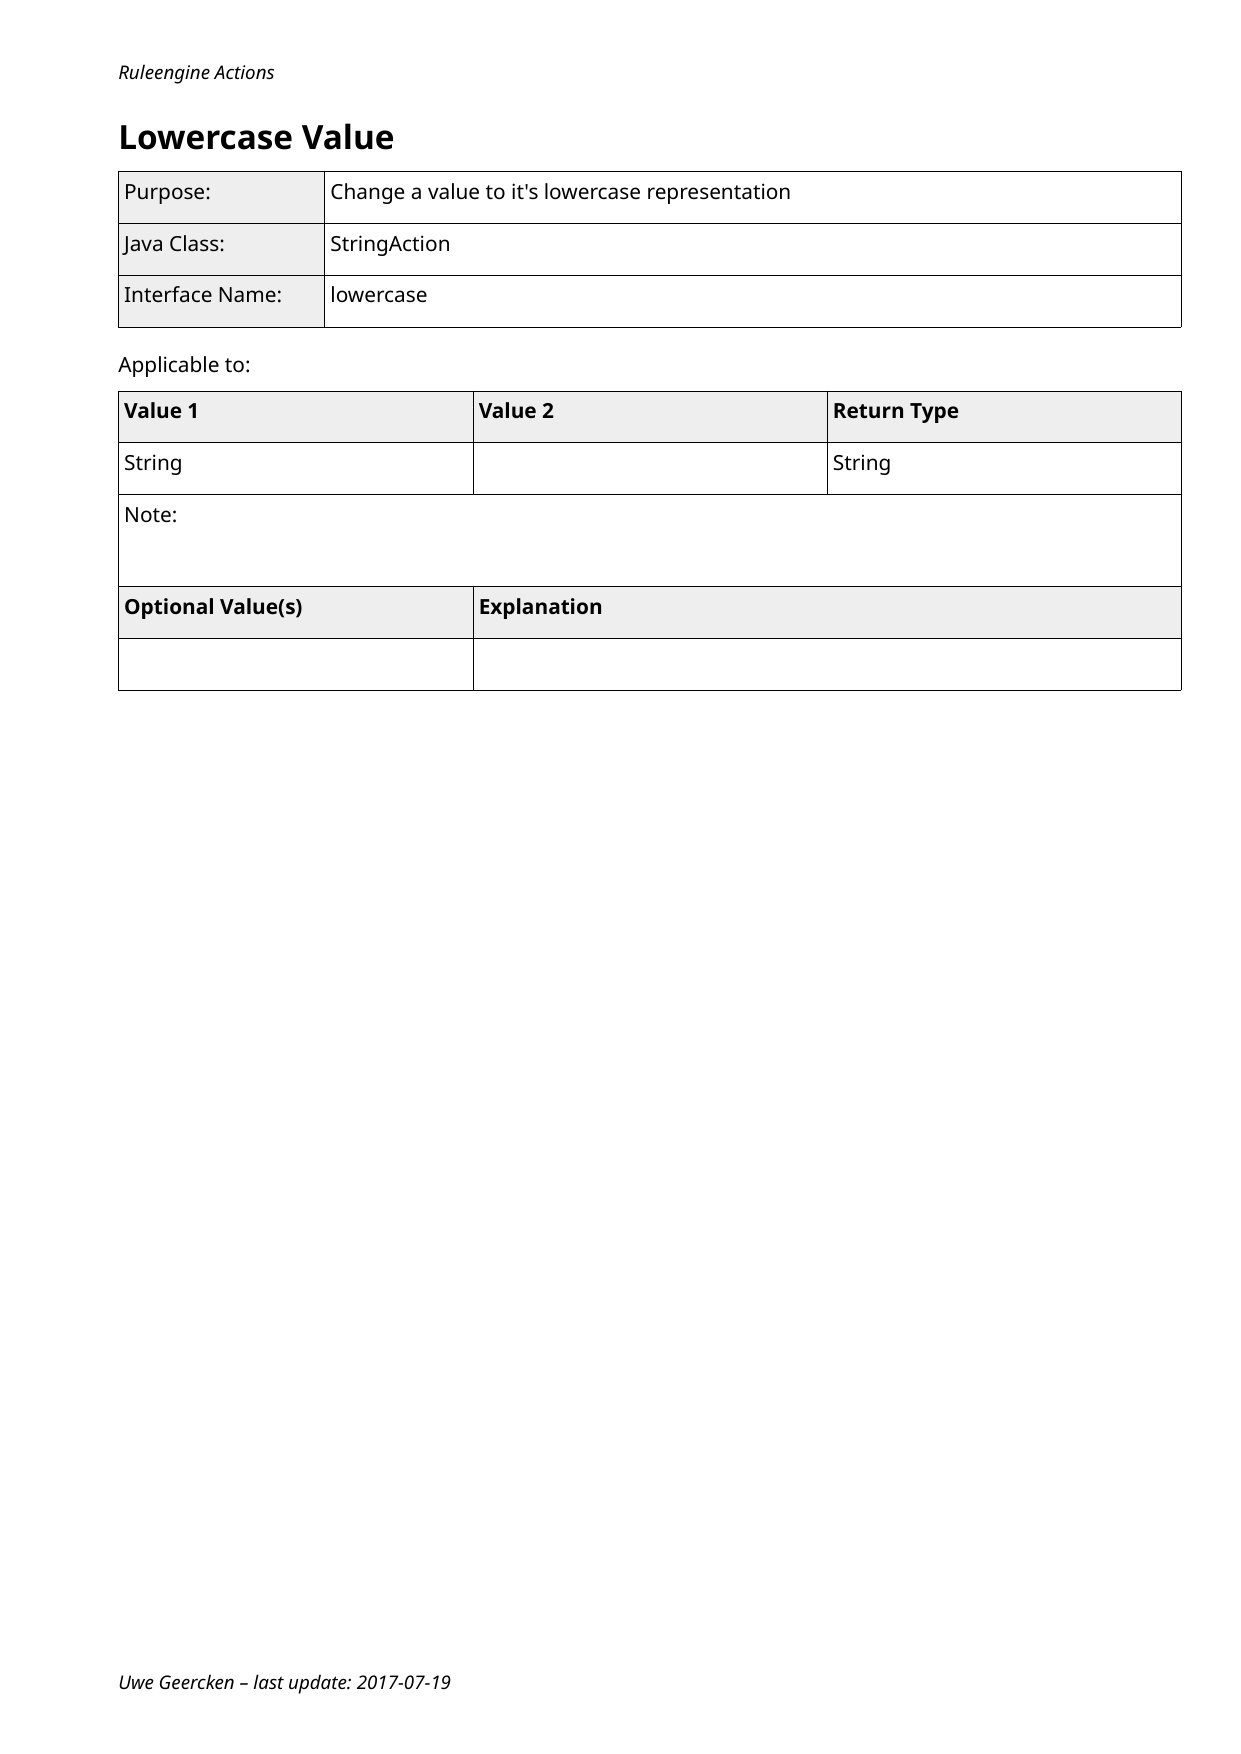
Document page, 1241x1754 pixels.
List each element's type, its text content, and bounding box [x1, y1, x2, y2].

table_header Return Type [828, 392, 1181, 442]
table_cell [474, 639, 1181, 689]
table_cell Explanation [474, 587, 1181, 638]
table_header Change a value to it's lowercase representation [325, 172, 1181, 223]
table_cell Java Class: [119, 224, 324, 275]
table_header Value 2 [474, 392, 827, 442]
table_cell [119, 639, 473, 689]
text Applicable to: [118, 350, 1181, 379]
table_cell String [119, 443, 473, 494]
text Lowercase Value [118, 114, 1181, 159]
table_header Purpose: [119, 172, 324, 223]
table_cell Interface Name: [119, 276, 324, 327]
table_cell String [828, 443, 1181, 494]
table_cell [474, 443, 827, 494]
table_cell Optional Value(s) [119, 587, 473, 638]
table_cell lowercase [325, 276, 1181, 327]
table_cell Note: [119, 495, 1181, 586]
table_header Value 1 [119, 392, 473, 442]
table_cell StringAction [325, 224, 1181, 275]
